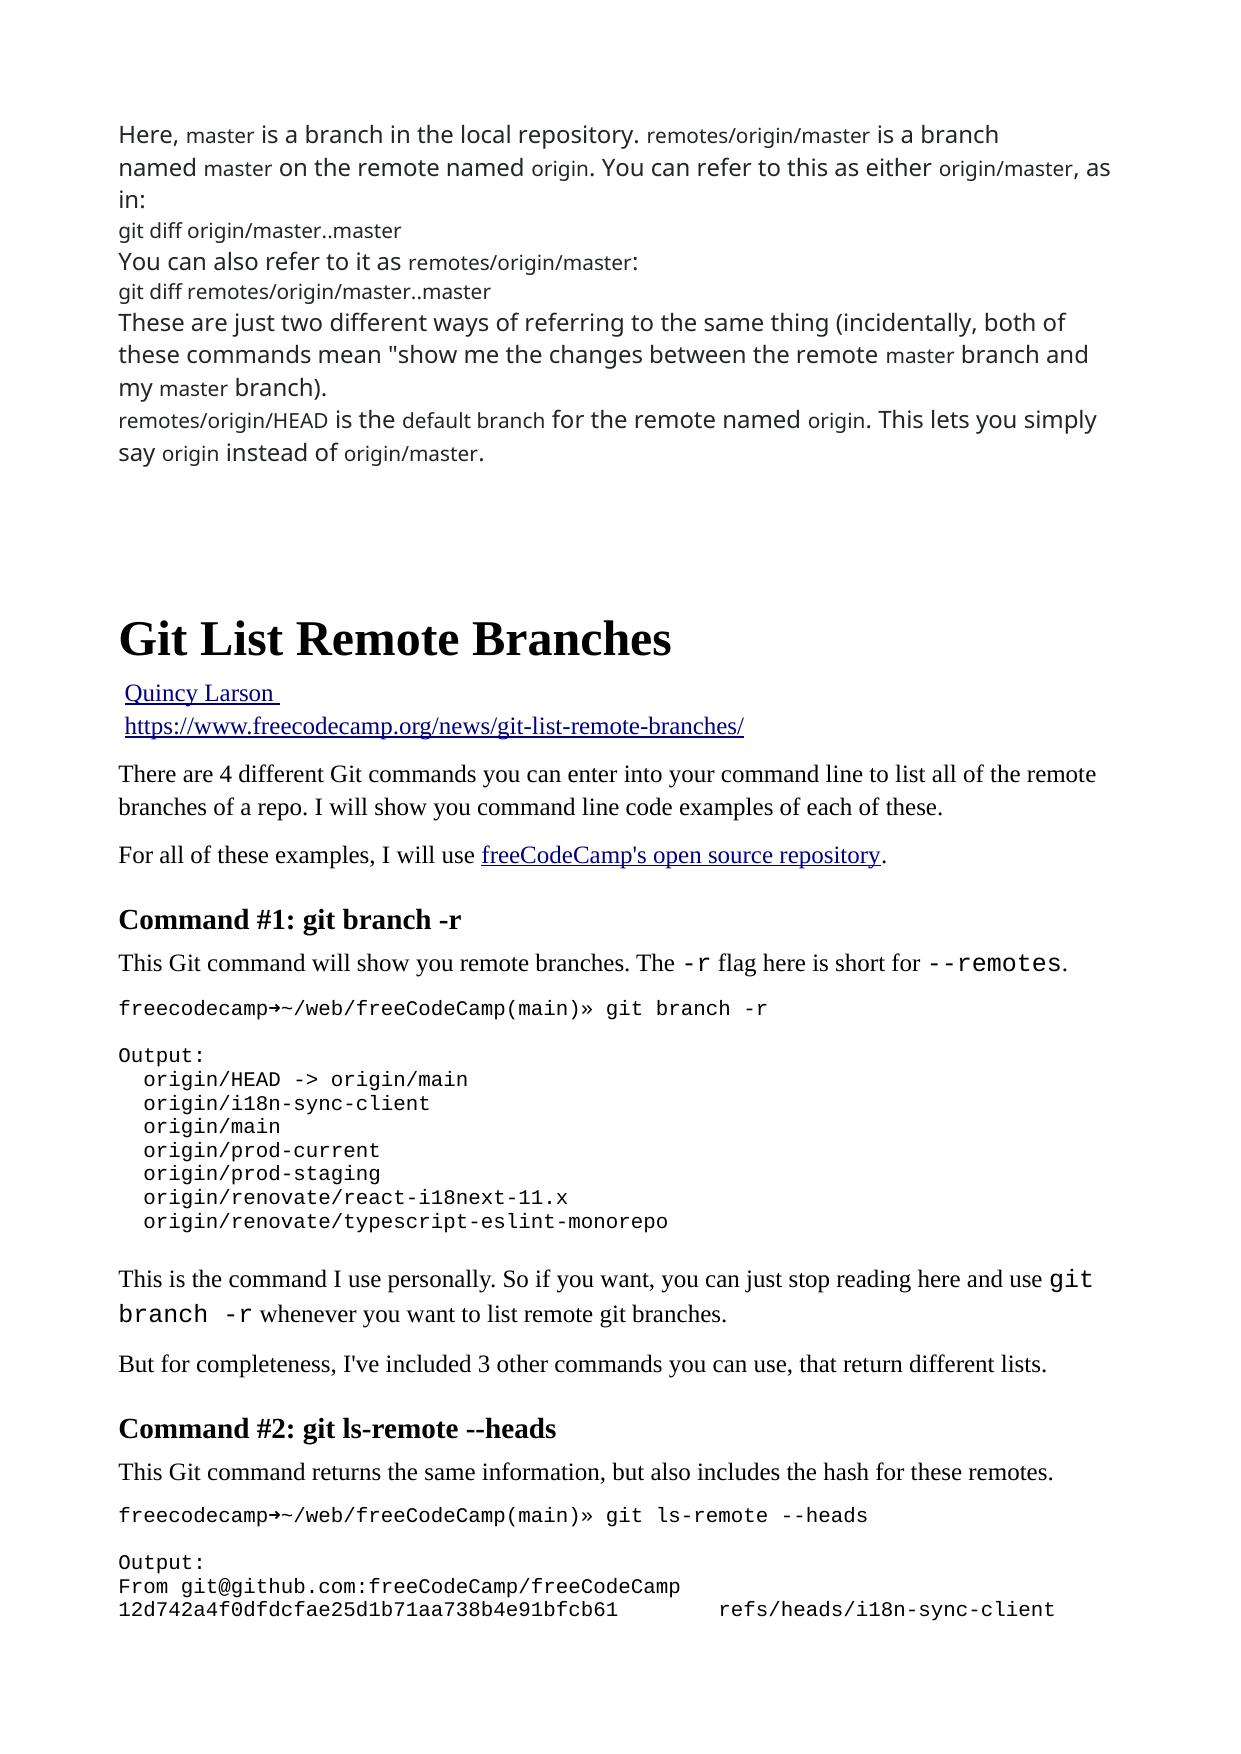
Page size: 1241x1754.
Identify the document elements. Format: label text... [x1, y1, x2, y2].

text freecodecamp➜~/web/freeCodeCamp(main)» git ls-remote --heads [118, 1505, 1122, 1528]
text git diff origin/master..master [118, 216, 1122, 244]
text origin/i18n-sync-client [118, 1092, 1122, 1116]
text Output: [118, 1045, 1122, 1069]
text There are 4 different Git commands you can enter into your command line to list all of the remote branches of a repo. I will show you command line code examples of each of these. [118, 759, 1122, 821]
subtitle Git List Remote Branches [118, 608, 1122, 666]
text This Git command returns the same information, but also includes the hash for these remotes. [118, 1457, 1122, 1486]
text freecodecamp➜~/web/freeCodeCamp(main)» git branch -r [118, 998, 1122, 1022]
text origin/HEAD -> origin/main [118, 1069, 1122, 1092]
text For all of these examples, I will use freeCodeCamp's open source repository. [118, 840, 1122, 868]
text Here, master is a branch in the local repository. remotes/origin/master is a branch named master on the remote named origin. You can refer to this as either origin/master, as in: [118, 118, 1122, 216]
subtitle Command #1: git branch -r [118, 902, 1122, 935]
text Quincy Larson [118, 678, 1122, 707]
text origin/prod-current [118, 1140, 1122, 1163]
text origin/renovate/react-i18next-11.x [118, 1187, 1122, 1211]
text origin/prod-staging [118, 1163, 1122, 1187]
text 12d742a4f0dfdcfae25d1b71aa738b4e91bfcb61 refs/heads/i18n-sync-client [118, 1599, 1122, 1623]
text This is the command I use personally. So if you want, you can just stop reading here and use git branch -r whenever you want to list remote git branches. [118, 1264, 1122, 1330]
text These are just two different ways of referring to the same thing (incidentally, both of these commands mean "show me the changes between the remote master branch and my master branch). [118, 305, 1122, 403]
text git diff remotes/origin/master..master [118, 277, 1122, 305]
text Output: [118, 1552, 1122, 1576]
text origin/renovate/typescript-eslint-monorepo [118, 1211, 1122, 1234]
text https://www.freecodecamp.org/news/git-list-remote-branches/ [118, 711, 1122, 740]
text remotes/origin/HEAD is the default branch for the remote named origin. This lets you simply say origin instead of origin/master. [118, 403, 1122, 468]
subtitle Command #2: git ls-remote --heads [118, 1411, 1122, 1445]
text origin/main [118, 1116, 1122, 1140]
text But for completeness, I've included 3 other commands you can use, that return different lists. [118, 1349, 1122, 1378]
text You can also refer to it as remotes/origin/master: [118, 244, 1122, 277]
text This Git command will show you remote branches. The -r flag here is short for --remotes. [118, 948, 1122, 979]
text From git@github.com:freeCodeCamp/freeCodeCamp [118, 1576, 1122, 1599]
